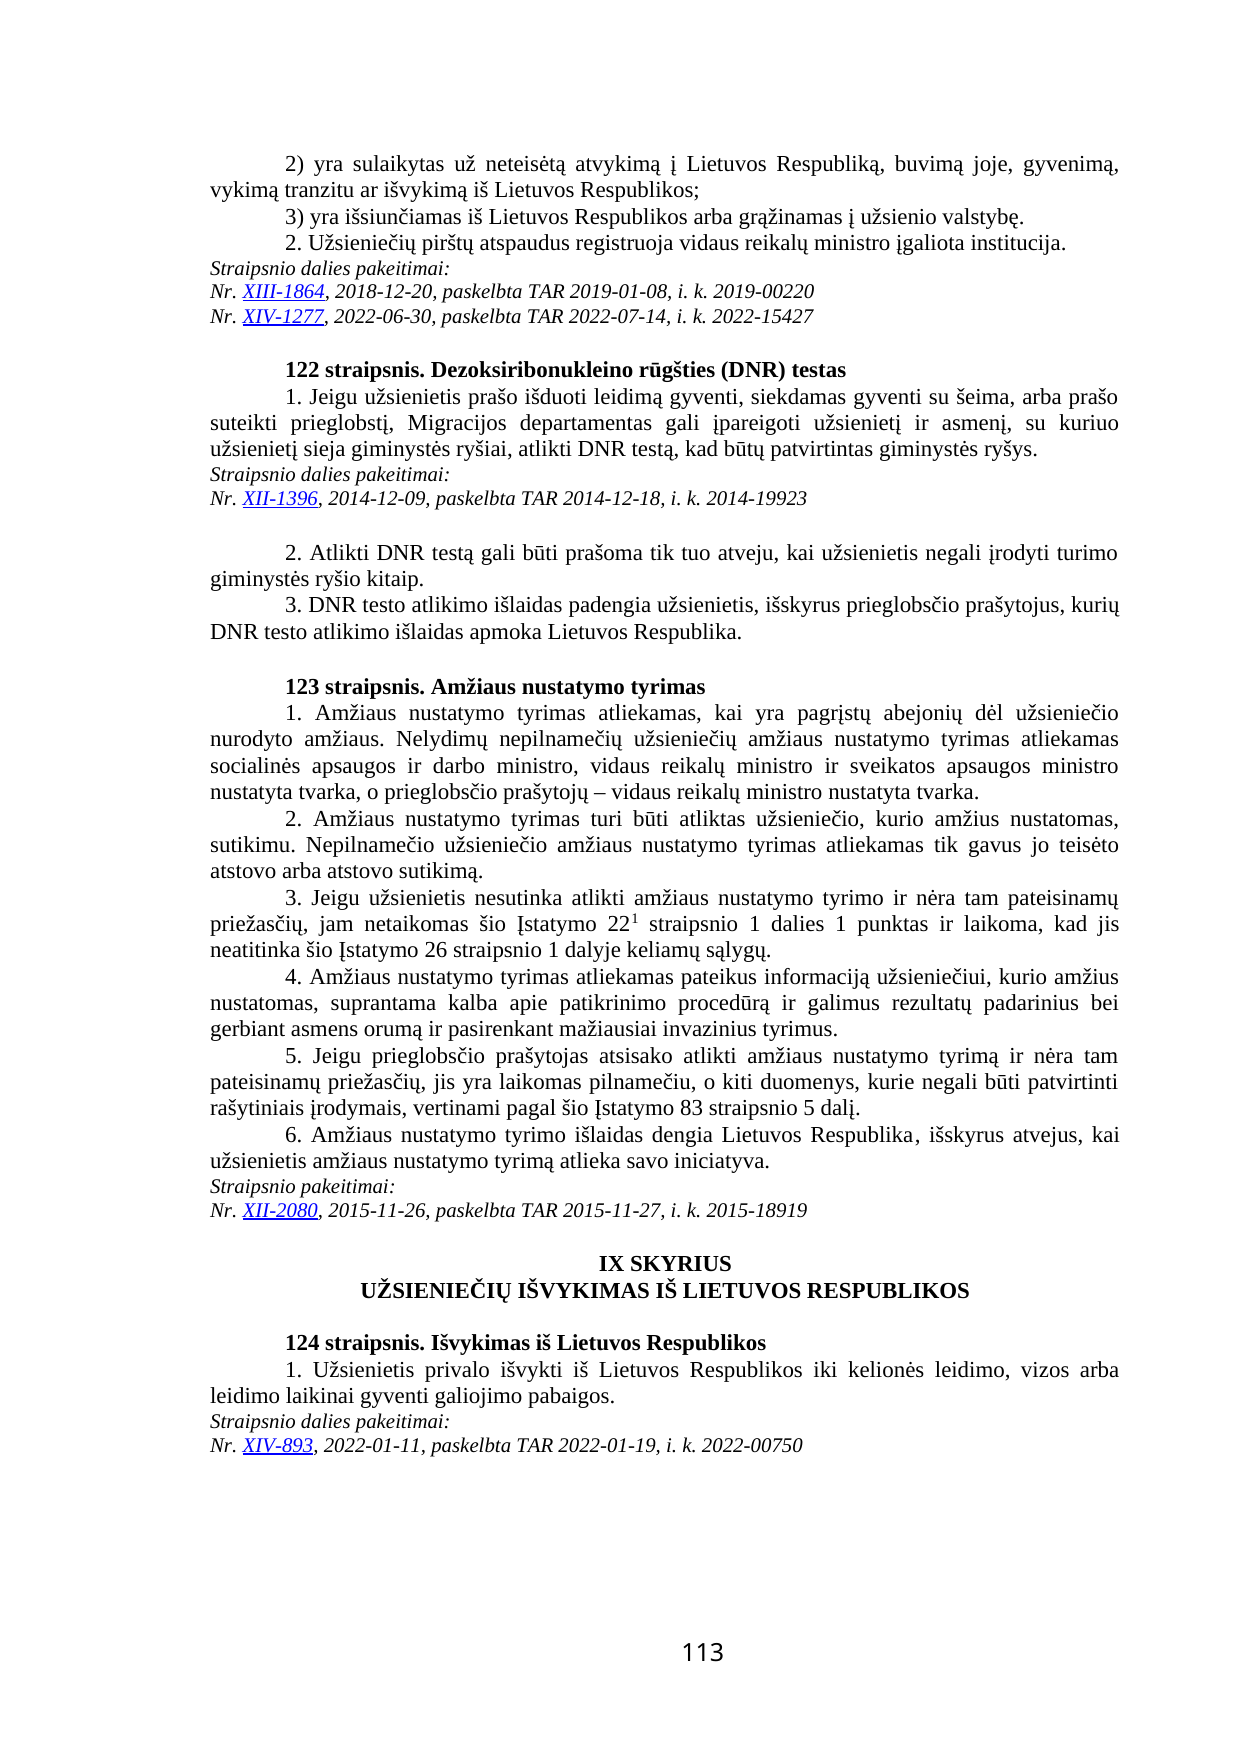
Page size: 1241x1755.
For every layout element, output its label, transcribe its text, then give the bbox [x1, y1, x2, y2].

text 4. Amžiaus nustatymo tyrimas atliekamas pateikus informaciją užsieniečiui, kurio amžius nustatomas, suprantama kalba apie patikrinimo procedūrą ir galimus rezultatų padarinius bei gerbiant asmens orumą ir pasirenkant mažiausiai invazinius tyrimus. [210, 963, 1120, 1042]
text 6. Amžiaus nustatymo tyrimo išlaidas dengia Lietuvos Respublika, išskyrus atvejus, kai užsienietis amžiaus nustatymo tyrimą atlieka savo iniciatyva. [210, 1121, 1120, 1173]
text 1. Jeigu užsienietis prašo išduoti leidimą gyventi, siekdamas gyventi su šeima, arba prašo suteikti prieglobstį, Migracijos departamentas gali įpareigoti užsienietį ir asmenį, su kuriuo užsienietį sieja giminystės ryšiai, atlikti DNR testą, kad būtų patvirtintas giminystės ryšys. [210, 383, 1120, 462]
text 1. Užsienietis privalo išvykti iš Lietuvos Respublikos iki kelionės leidimo, vizos arba leidimo laikinai gyventi galiojimo pabaigos. [210, 1356, 1120, 1408]
text Straipsnio dalies pakeitimai: [210, 255, 1120, 279]
text 2. Amžiaus nustatymo tyrimas turi būti atliktas užsieniečio, kurio amžius nustatomas, sutikimu. Nepilnamečio užsieniečio amžiaus nustatymo tyrimas atliekamas tik gavus jo teisėto atstovo arba atstovo sutikimą. [210, 804, 1120, 884]
text Straipsnio dalies pakeitimai: [210, 462, 1120, 486]
text 123 straipsnis. Amžiaus nustatymo tyrimas [210, 673, 1120, 699]
text Nr. XII-1396, 2014-12-09, paskelbta TAR 2014-12-18, i. k. 2014-19923 [210, 486, 1120, 510]
text 3. DNR testo atlikimo išlaidas padengia užsienietis, išskyrus prieglobsčio prašytojus, kurių DNR testo atlikimo išlaidas apmoka Lietuvos Respublika. [210, 591, 1120, 644]
text Nr. XII-2080, 2015-11-26, paskelbta TAR 2015-11-27, i. k. 2015-18919 [210, 1198, 1120, 1222]
text Straipsnio pakeitimai: [210, 1173, 1120, 1198]
text 2. Atlikti DNR testą gali būti prašoma tik tuo atveju, kai užsienietis negali įrodyti turimo giminystės ryšio kitaip. [210, 539, 1120, 591]
text Straipsnio dalies pakeitimai: [210, 1408, 1120, 1433]
text 124 straipsnis. Išvykimas iš Lietuvos Respublikos [210, 1329, 1120, 1356]
text 3. Jeigu užsienietis nesutinka atlikti amžiaus nustatymo tyrimo ir nėra tam pateisinamų priežasčių, jam netaikomas šio Įstatymo 221 straipsnio 1 dalies 1 punktas ir laikoma, kad jis neatitinka šio Įstatymo 26 straipsnio 1 dalyje keliamų sąlygų. [210, 884, 1120, 963]
text 5. Jeigu prieglobsčio prašytojas atsisako atlikti amžiaus nustatymo tyrimą ir nėra tam pateisinamų priežasčių, jis yra laikomas pilnamečiu, o kiti duomenys, kurie negali būti patvirtinti rašytiniais įrodymais, vertinami pagal šio Įstatymo 83 straipsnio 5 dalį. [210, 1042, 1120, 1121]
text 1. Amžiaus nustatymo tyrimas atliekamas, kai yra pagrįstų abejonių dėl užsieniečio nurodyto amžiaus. Nelydimų nepilnamečių užsieniečių amžiaus nustatymo tyrimas atliekamas socialinės apsaugos ir darbo ministro, vidaus reikalų ministro ir sveikatos apsaugos ministro nustatyta tvarka, o prieglobsčio prašytojų – vidaus reikalų ministro nustatyta tvarka. [210, 699, 1120, 804]
text UŽSIENIEČIŲ IŠVYKIMAS IŠ LIETUVOS RESPUBLIKOS [210, 1277, 1120, 1303]
text 3) yra išsiunčiamas iš Lietuvos Respublikos arba grąžinamas į užsienio valstybę. [210, 203, 1120, 229]
text Nr. XIV-1277, 2022-06-30, paskelbta TAR 2022-07-14, i. k. 2022-15427 [210, 303, 1120, 328]
text 2) yra sulaikytas už neteisėtą atvykimą į Lietuvos Respubliką, buvimą joje, gyvenimą, vykimą tranzitu ar išvykimą iš Lietuvos Respublikos; [210, 150, 1120, 203]
text IX SKYRIUS [210, 1250, 1120, 1277]
text 2. Užsieniečių pirštų atspaudus registruoja vidaus reikalų ministro įgaliota institucija. [210, 229, 1120, 255]
text Nr. XIII-1864, 2018-12-20, paskelbta TAR 2019-01-08, i. k. 2019-00220 [210, 279, 1120, 303]
subtitle 122 straipsnis. Dezoksiribonukleino rūgšties (DNR) testas [210, 356, 1120, 383]
text Nr. XIV-893, 2022-01-11, paskelbta TAR 2022-01-19, i. k. 2022-00750 [210, 1433, 1120, 1457]
